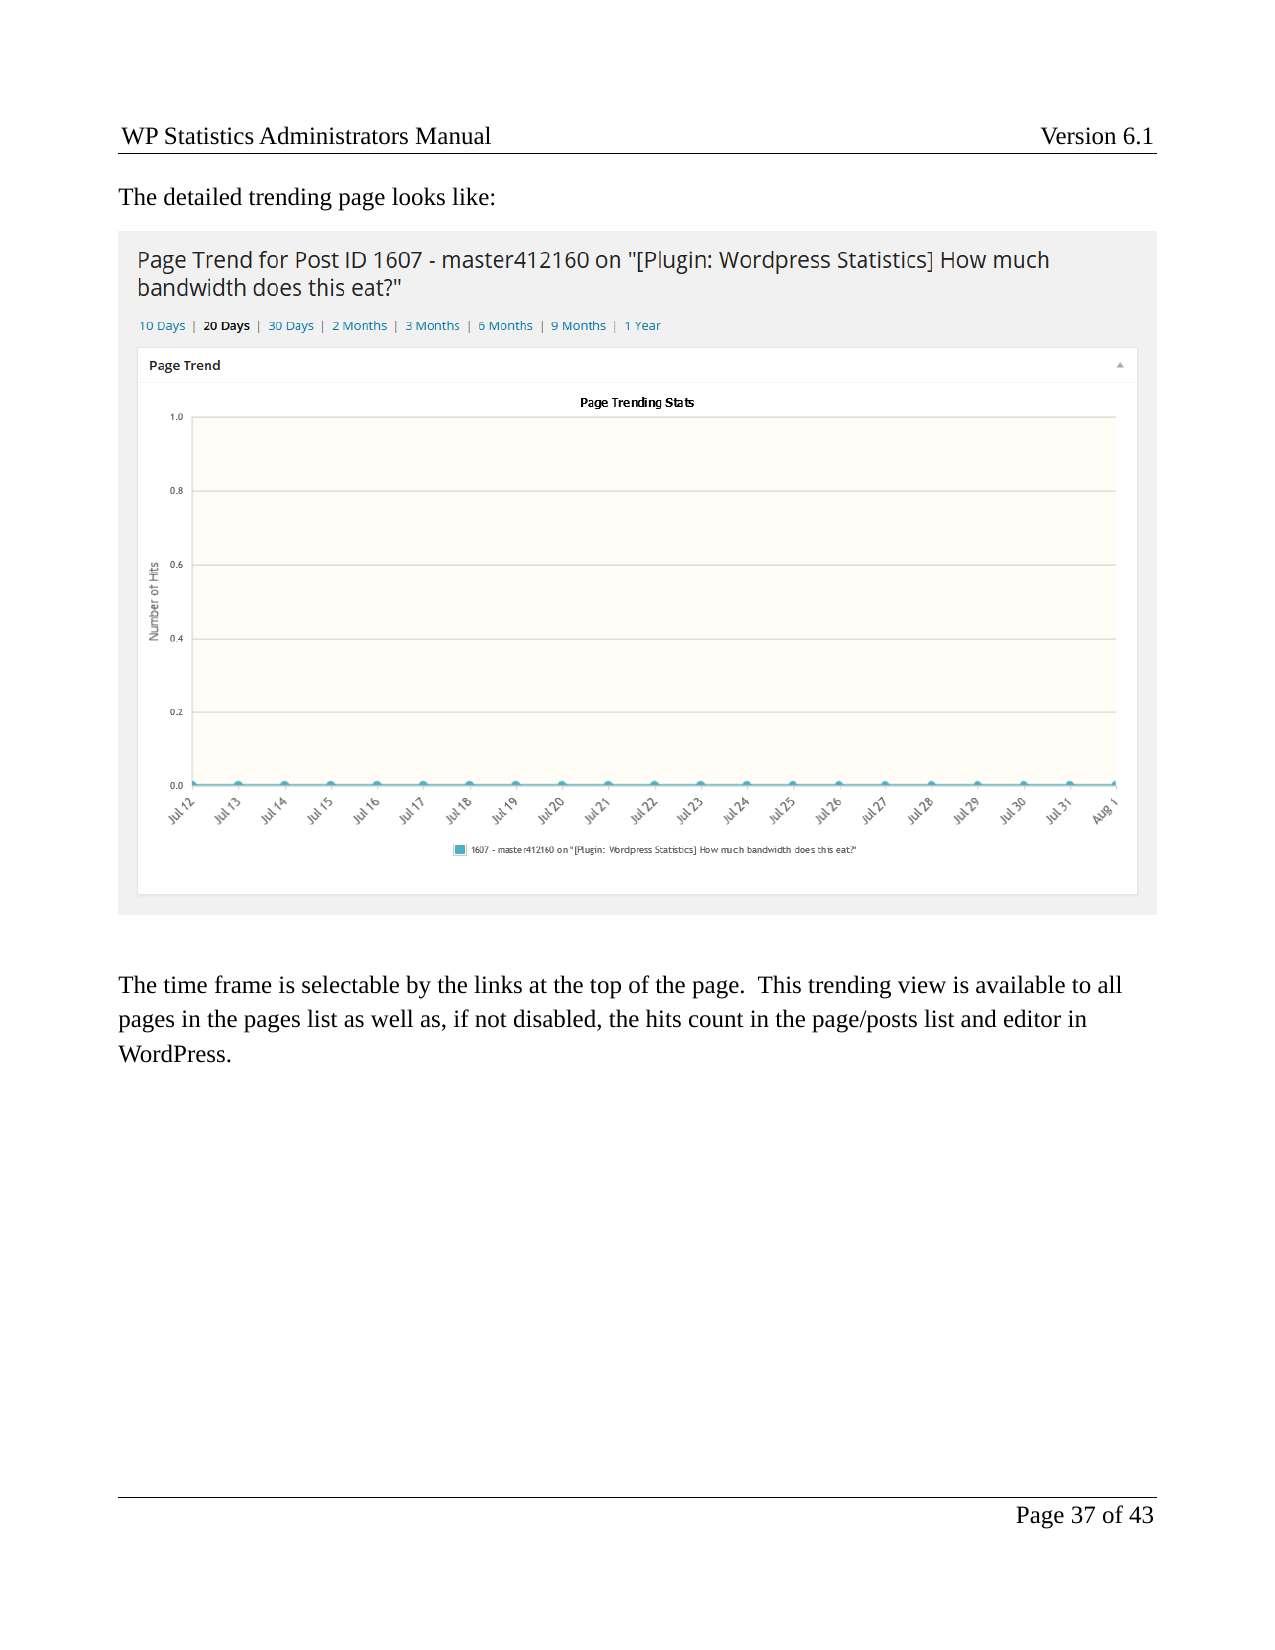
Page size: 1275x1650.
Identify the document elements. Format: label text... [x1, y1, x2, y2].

picture [118, 231, 1157, 915]
text The detailed trending page looks like: [118, 182, 1157, 211]
text The time frame is selectable by the links at the top of the page. This trending view is available to all pages in the pages list as well as, if not disabled, the hits count in the page/posts list and editor in WordPress. [118, 970, 1157, 1067]
